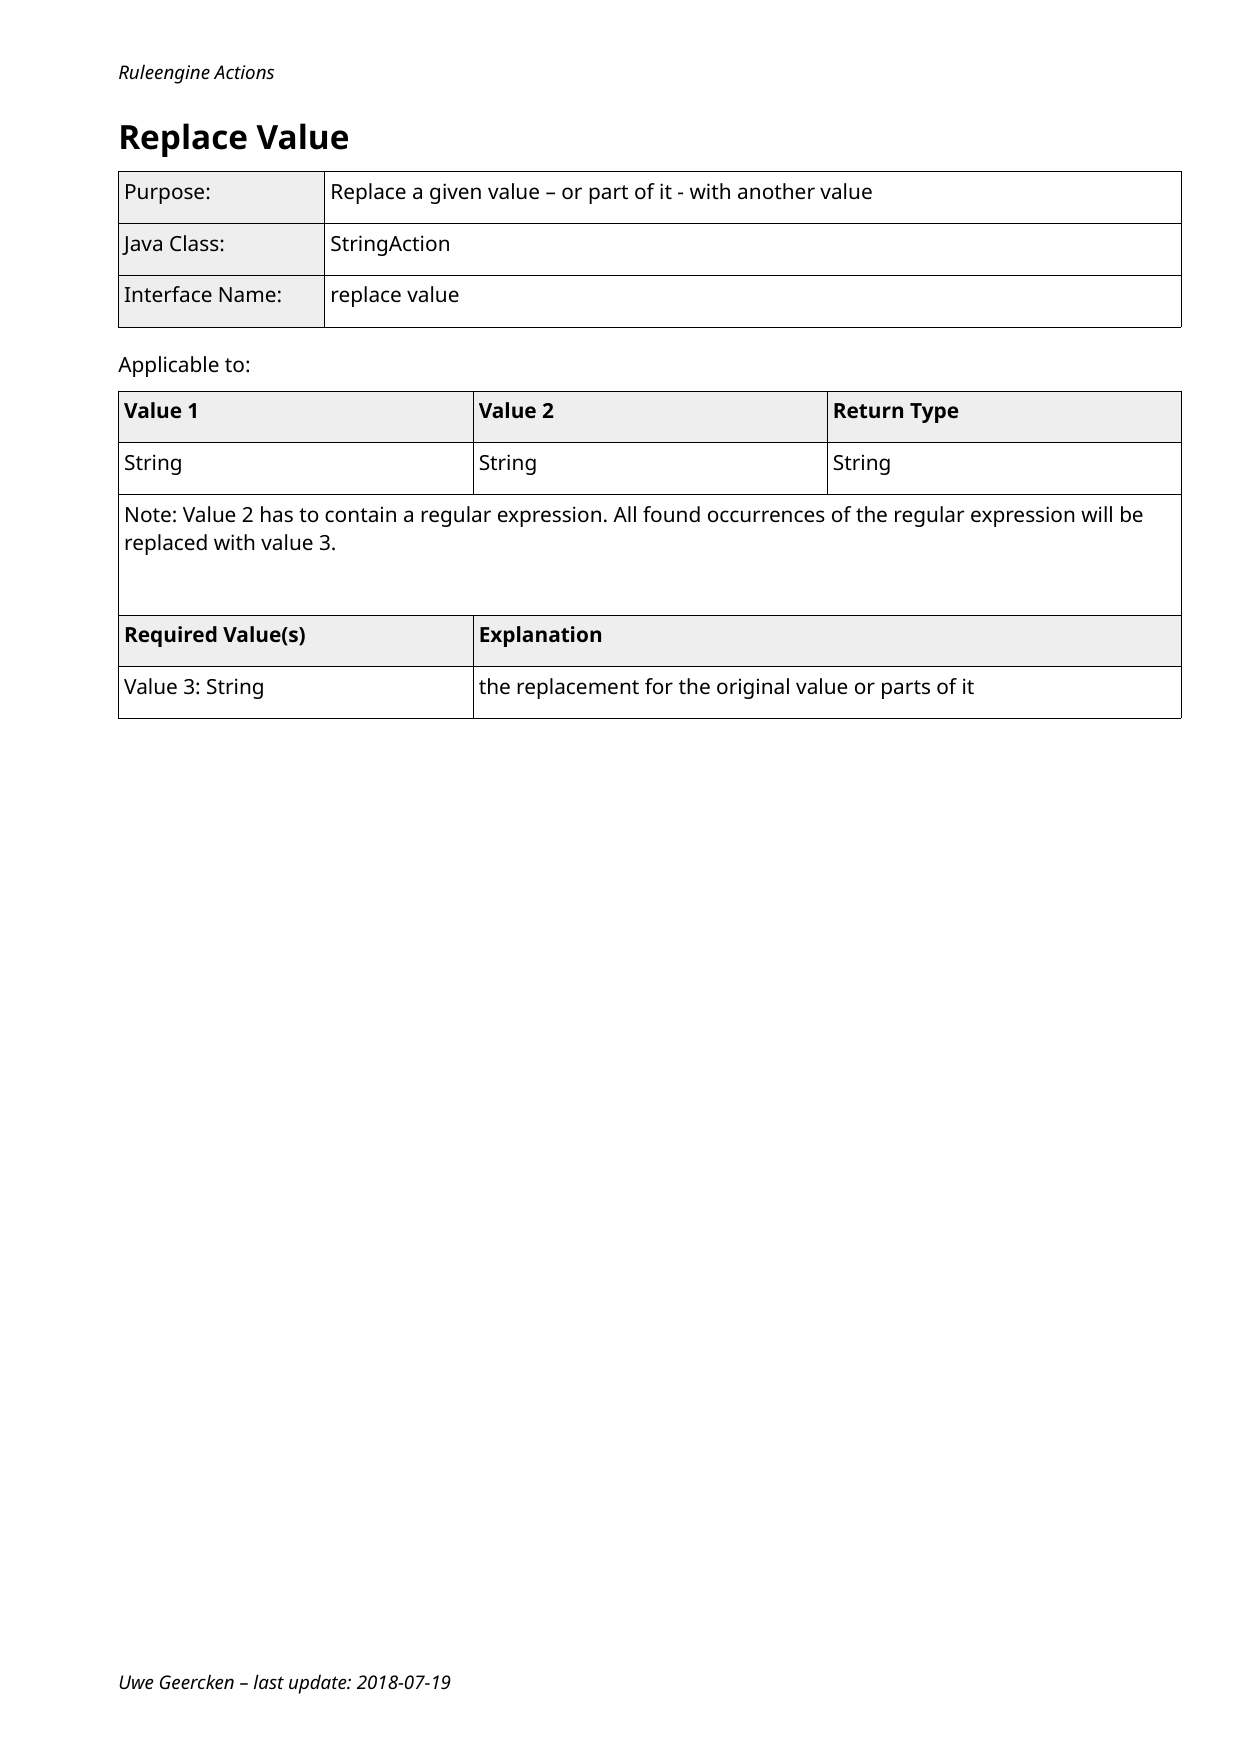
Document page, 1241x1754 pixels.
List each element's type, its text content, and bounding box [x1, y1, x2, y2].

table_cell Java Class: [119, 224, 324, 275]
table_cell StringAction [325, 224, 1181, 275]
table_header Value 1 [119, 392, 473, 442]
table_cell Note: Value 2 has to contain a regular expression. All found occurrences of the regular expression will be replaced with value 3. [119, 495, 1181, 614]
text Replace Value [118, 114, 1181, 159]
table_cell String [828, 443, 1181, 494]
table_cell Explanation [474, 616, 1181, 666]
table_cell String [474, 443, 827, 494]
table_cell Value 3: String [119, 667, 473, 718]
table_cell Required Value(s) [119, 616, 473, 666]
table_header Purpose: [119, 172, 324, 223]
table_cell the replacement for the original value or parts of it [474, 667, 1181, 718]
table_cell String [119, 443, 473, 494]
table_header Return Type [828, 392, 1181, 442]
table_header Value 2 [474, 392, 827, 442]
text Applicable to: [118, 350, 1181, 379]
table_cell replace value [325, 276, 1181, 327]
table_header Replace a given value – or part of it - with another value [325, 172, 1181, 223]
table_cell Interface Name: [119, 276, 324, 327]
